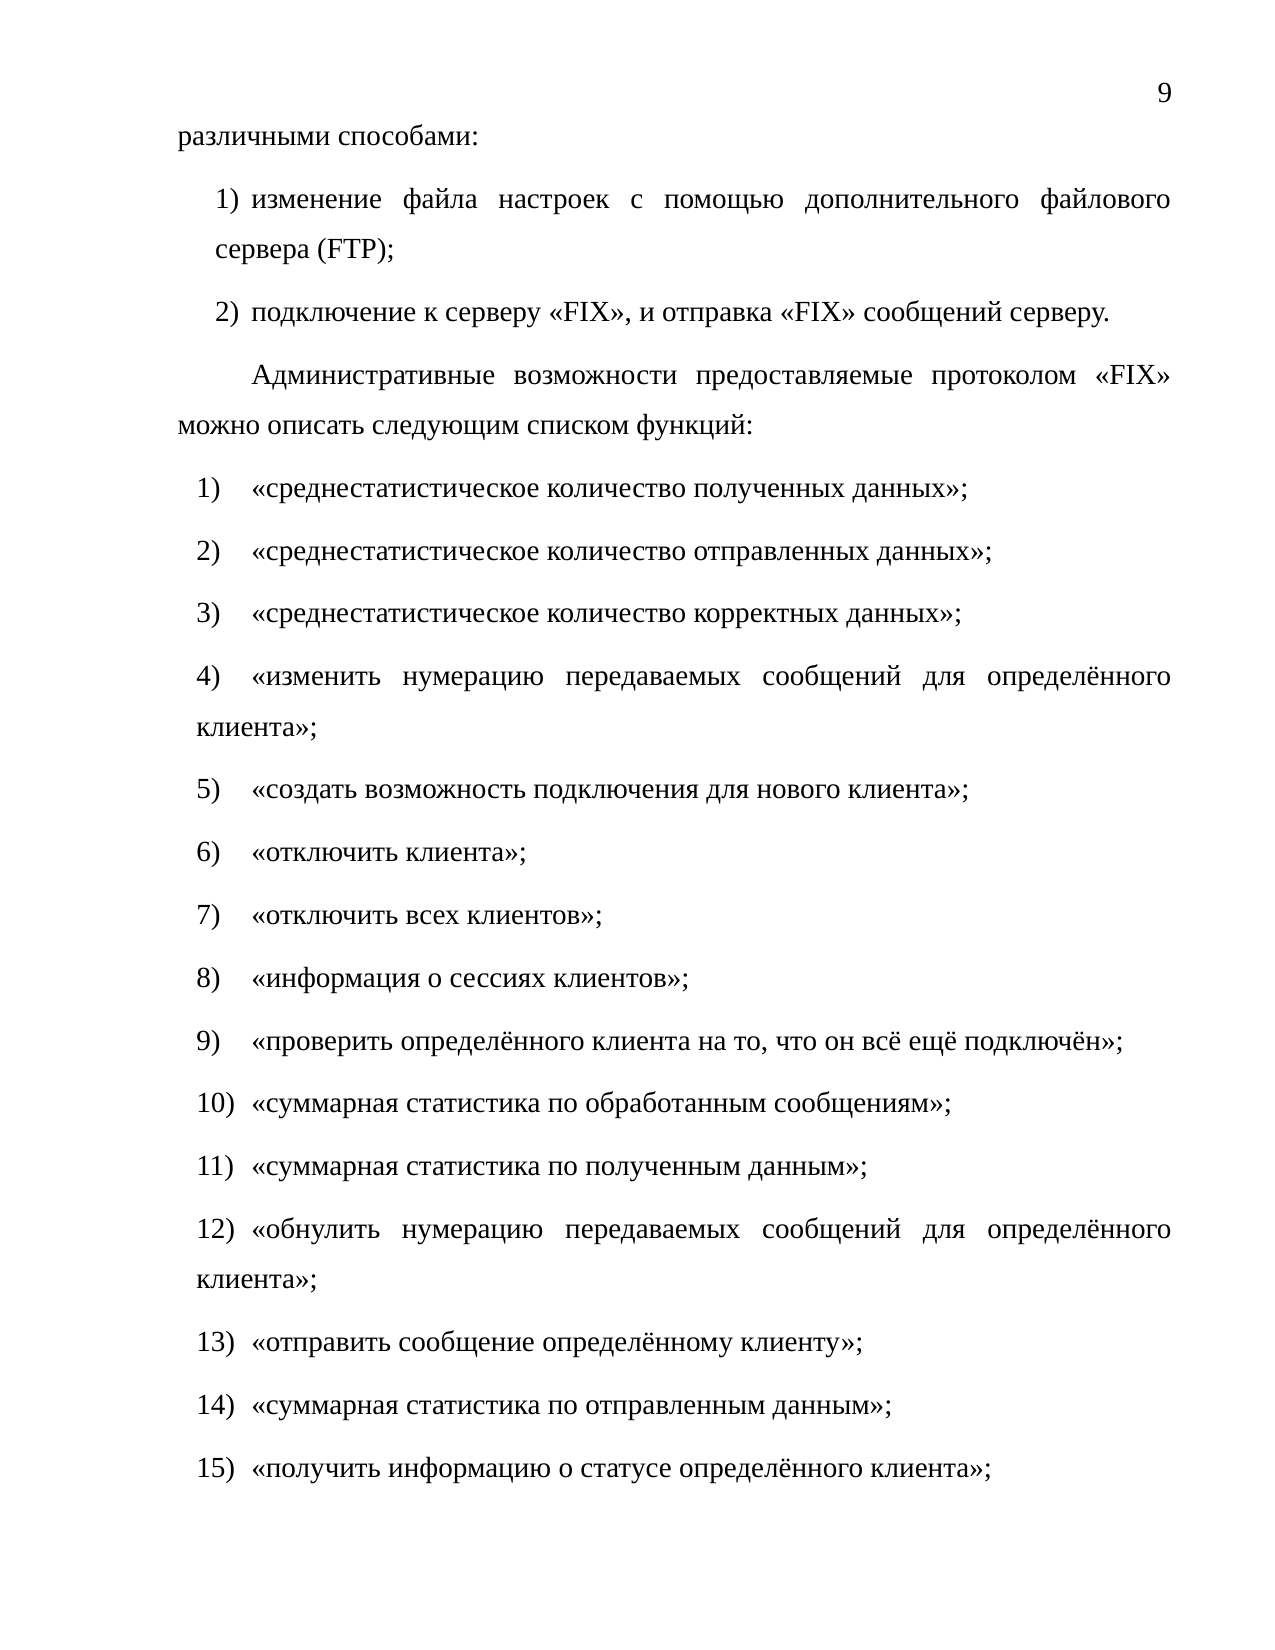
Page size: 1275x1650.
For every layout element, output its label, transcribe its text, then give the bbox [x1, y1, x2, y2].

list «отключить клиента»; [196, 834, 1172, 868]
list «среднестатистическое количество корректных данных»; [196, 596, 1172, 629]
list «суммарная статистика по обработанным сообщениям»; [196, 1086, 1172, 1119]
list «получить информацию о статусе определённого клиента»; [196, 1450, 1172, 1483]
list «изменить нумерацию передаваемых сообщений для определённого клиента»; [196, 658, 1172, 742]
list «отправить сообщение определённому клиенту»; [196, 1324, 1172, 1358]
list «среднестатистическое количество отправленных данных»; [196, 533, 1172, 566]
list подключение к серверу «FIX», и отправка «FIX» сообщений серверу. [215, 294, 1172, 328]
list «суммарная статистика по отправленным данным»; [196, 1387, 1172, 1421]
list «проверить определённого клиента на то, что он всё ещё подключён»; [196, 1023, 1172, 1056]
list «обнулить нумерацию передаваемых сообщений для определённого клиента»; [196, 1211, 1172, 1295]
list «отключить всех клиентов»; [196, 897, 1172, 931]
text Административные возможности предоставляемые протоколом «FIX» можно описать следующим списком функций: [177, 357, 1172, 441]
list изменение файла настроек с помощью дополнительного файлового сервера (FTP); [215, 181, 1172, 265]
list «создать возможность подключения для нового клиента»; [196, 772, 1172, 805]
text различными способами: [177, 118, 1172, 152]
list «суммарная статистика по полученным данным»; [196, 1148, 1172, 1182]
list «информация о сессиях клиентов»; [196, 960, 1172, 993]
list «среднестатистическое количество полученных данных»; [196, 470, 1172, 503]
